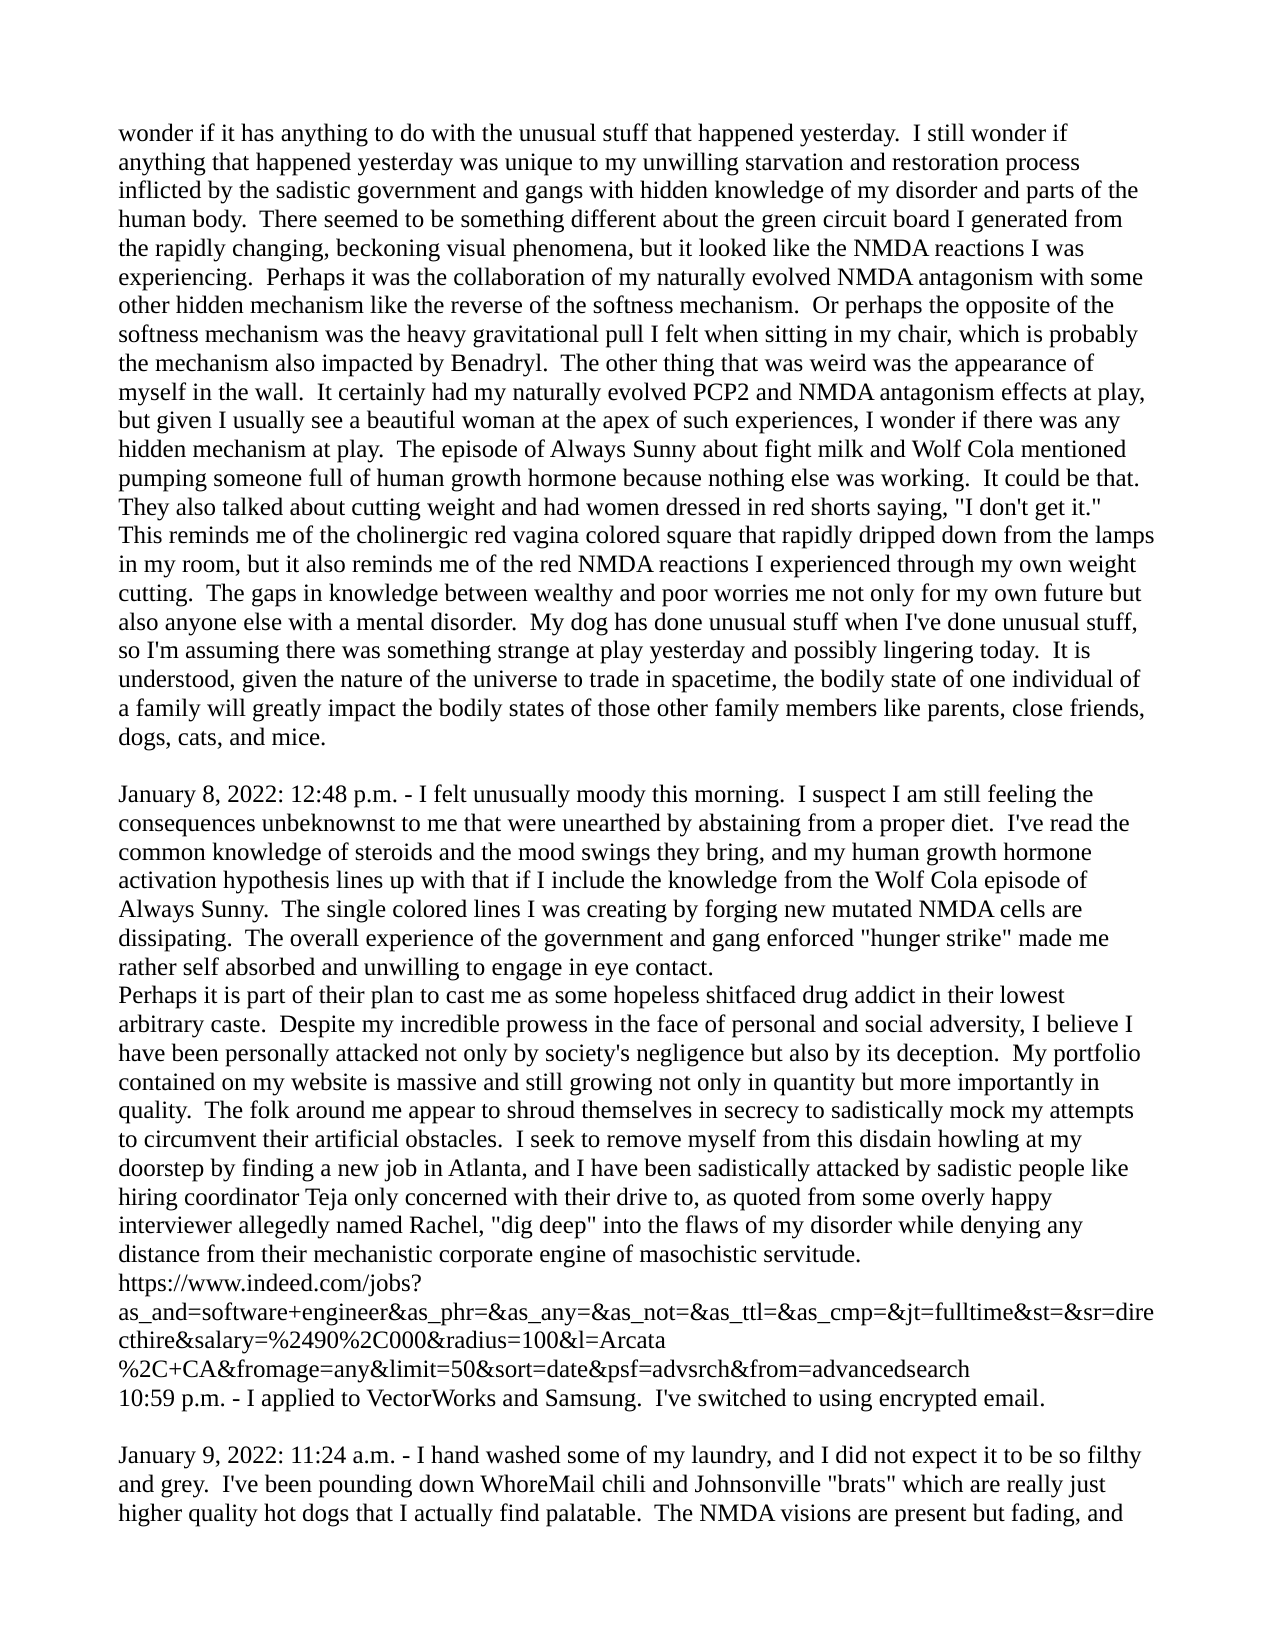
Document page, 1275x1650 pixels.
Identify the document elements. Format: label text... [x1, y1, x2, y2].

text January 9, 2022: 11:24 a.m. - I hand washed some of my laundry, and I did not expect it to be so filthy and grey. I've been pounding down WhoreMail chili and Johnsonville "brats" which are really just higher quality hot dogs that I actually find palatable. The NMDA visions are present but fading, and [118, 1441, 1157, 1527]
text Perhaps it is part of their plan to cast me as some hopeless shitfaced drug addict in their lowest arbitrary caste. Despite my incredible prowess in the face of personal and social adversity, I believe I have been personally attacked not only by society's negligence but also by its deception. My portfolio contained on my website is massive and still growing not only in quantity but more importantly in quality. The folk around me appear to shroud themselves in secrecy to sadistically mock my attempts to circumvent their artificial obstacles. I seek to remove myself from this disdain howling at my doorstep by finding a new job in Atlanta, and I have been sadistically attacked by sadistic people like hiring coordinator Teja only concerned with their drive to, as quoted from some overly happy interviewer allegedly named Rachel, "dig deep" into the flaws of my disorder while denying any distance from their mechanistic corporate engine of masochistic servitude. [118, 981, 1157, 1268]
text 10:59 p.m. - I applied to VectorWorks and Samsung. I've switched to using encrypted email. [118, 1383, 1157, 1412]
text January 8, 2022: 12:48 p.m. - I felt unusually moody this morning. I suspect I am still feeling the consequences unbeknownst to me that were unearthed by abstaining from a proper diet. I've read the common knowledge of steroids and the mood swings they bring, and my human growth hormone activation hypothesis lines up with that if I include the knowledge from the Wolf Cola episode of Always Sunny. The single colored lines I was creating by forging new mutated NMDA cells are dissipating. The overall experience of the government and gang enforced "hunger strike" made me rather self absorbed and unwilling to engage in eye contact. [118, 779, 1157, 981]
text https://www.indeed.com/jobs?as_and=software+engineer&as_phr=&as_any=&as_not=&as_ttl=&as_cmp=&jt=fulltime&st=&sr=directhire&salary=%2490%2C000&radius=100&l=Arcata%2C+CA&fromage=any&limit=50&sort=date&psf=advsrch&from=advancedsearch [118, 1268, 1157, 1383]
text wonder if it has anything to do with the unusual stuff that happened yesterday. I still wonder if anything that happened yesterday was unique to my unwilling starvation and restoration process inflicted by the sadistic government and gangs with hidden knowledge of my disorder and parts of the human body. There seemed to be something different about the green circuit board I generated from the rapidly changing, beckoning visual phenomena, but it looked like the NMDA reactions I was experiencing. Perhaps it was the collaboration of my naturally evolved NMDA antagonism with some other hidden mechanism like the reverse of the softness mechanism. Or perhaps the opposite of the softness mechanism was the heavy gravitational pull I felt when sitting in my chair, which is probably the mechanism also impacted by Benadryl. The other thing that was weird was the appearance of myself in the wall. It certainly had my naturally evolved PCP2 and NMDA antagonism effects at play, but given I usually see a beautiful woman at the apex of such experiences, I wonder if there was any hidden mechanism at play. The episode of Always Sunny about fight milk and Wolf Cola mentioned pumping someone full of human growth hormone because nothing else was working. It could be that. They also talked about cutting weight and had women dressed in red shorts saying, "I don't get it." This reminds me of the cholinergic red vagina colored square that rapidly dripped down from the lamps in my room, but it also reminds me of the red NMDA reactions I experienced through my own weight cutting. The gaps in knowledge between wealthy and poor worries me not only for my own future but also anyone else with a mental disorder. My dog has done unusual stuff when I've done unusual stuff, so I'm assuming there was something strange at play yesterday and possibly lingering today. It is understood, given the nature of the universe to trade in spacetime, the bodily state of one individual of a family will greatly impact the bodily states of those other family members like parents, close friends, dogs, cats, and mice. [118, 118, 1157, 751]
